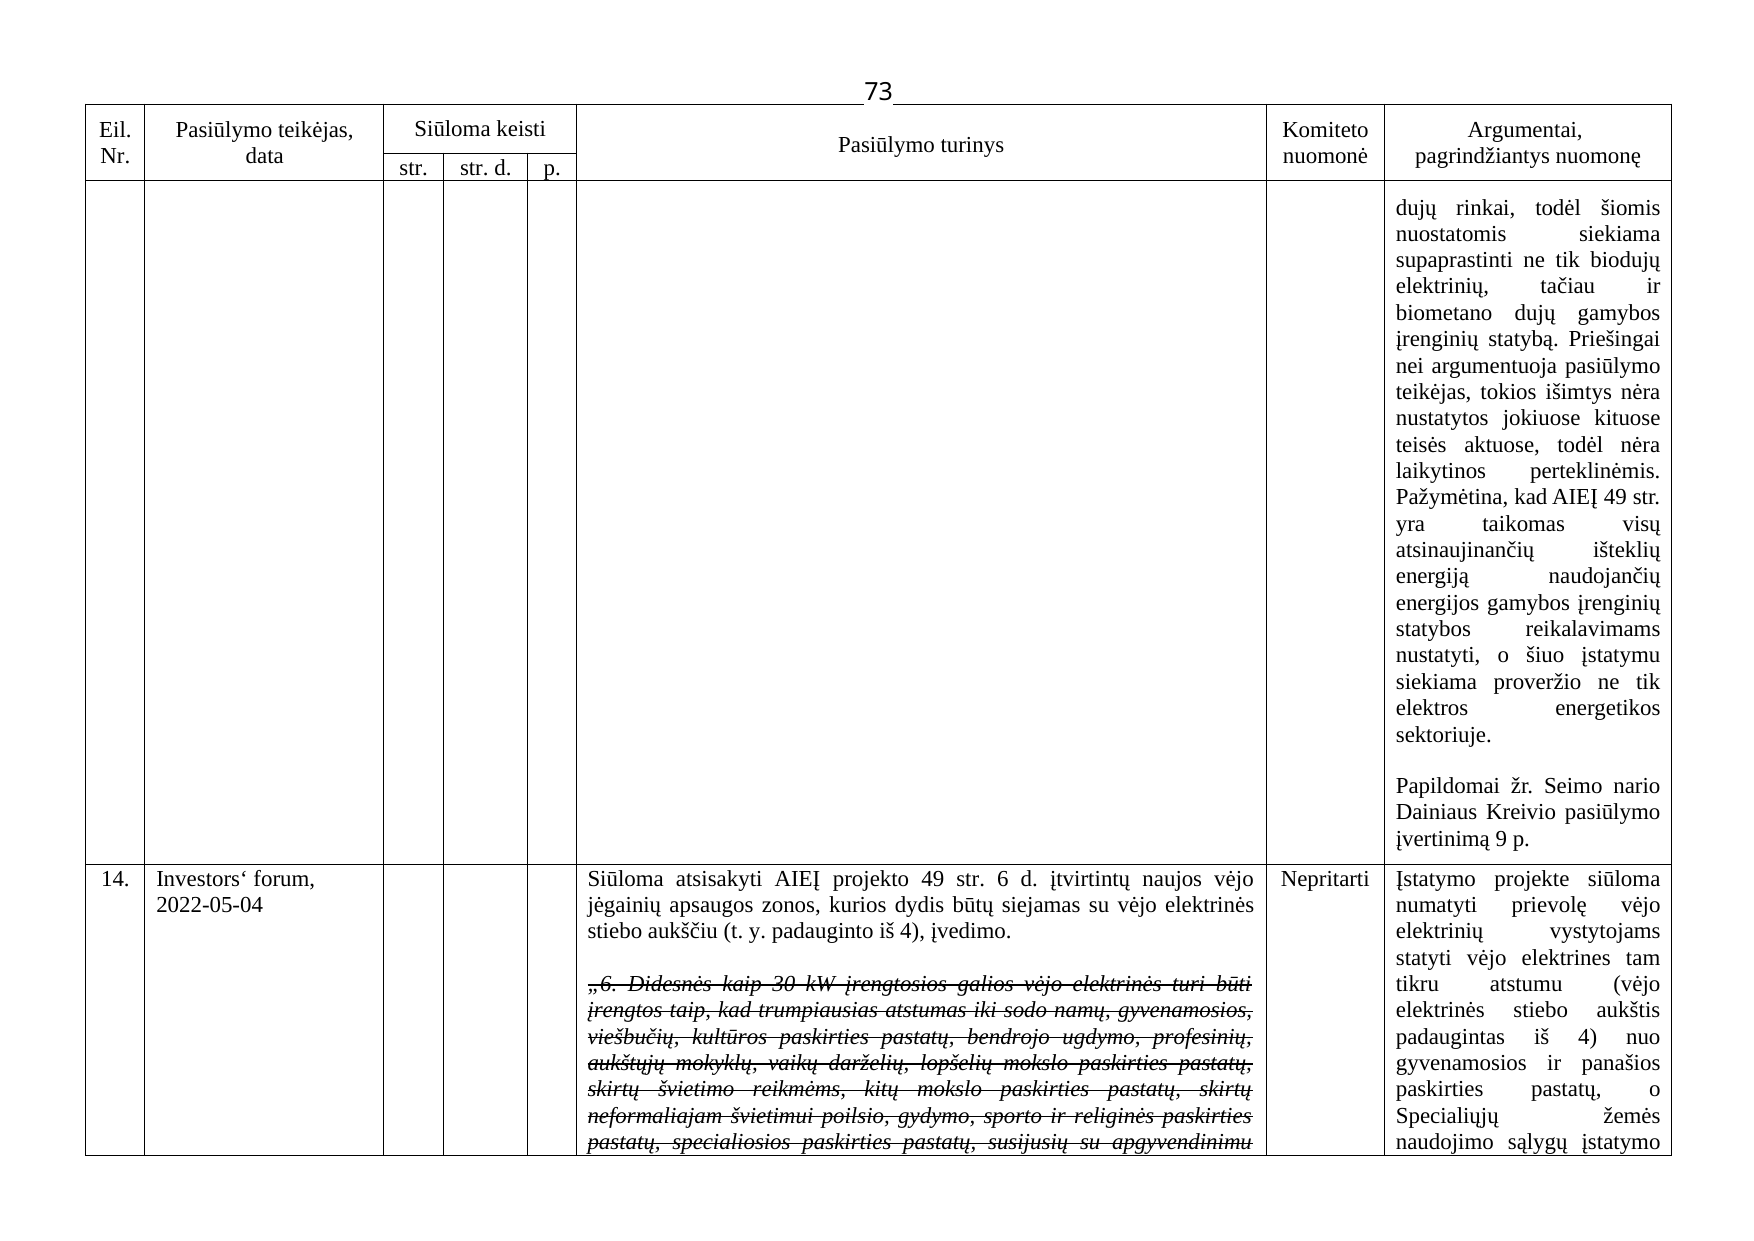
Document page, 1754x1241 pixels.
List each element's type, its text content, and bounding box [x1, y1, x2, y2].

table_header Siūloma keisti [384, 105, 576, 153]
table_header Argumentai, pagrindžiantys nuomonę [1385, 105, 1671, 180]
table_cell str. d. [444, 154, 527, 180]
table_cell [444, 865, 527, 1154]
table_cell Nepritarti [1267, 865, 1384, 1154]
table_cell [577, 181, 1266, 863]
table_cell p. [528, 154, 576, 180]
table_cell [384, 181, 443, 863]
table_cell [528, 181, 576, 863]
table_header Pasiūlymo teikėjas, data [145, 105, 383, 180]
table_cell str. [384, 154, 443, 180]
table_header Eil. Nr. [86, 105, 144, 180]
table_cell [384, 865, 443, 1154]
table_cell Investors‘ forum, 2022-05-04 [145, 865, 383, 1154]
table_cell [145, 181, 383, 863]
table_cell [86, 181, 144, 863]
table_cell Įstatymo projekte siūloma numatyti prievolę vėjo elektrinių vystytojams statyti vėjo elektrines tam tikru atstumu (vėjo elektrinės stiebo aukštis padaugintas iš 4) nuo gyvenamosios ir panašios paskirties pastatų, o Specialiųjų žemės naudojimo sąlygų įstatymo [1385, 865, 1671, 1154]
table_cell 14. [86, 865, 144, 1154]
table_header Pasiūlymo turinys [577, 105, 1266, 180]
table_cell [528, 865, 576, 1154]
table_header Komiteto nuomonė [1267, 105, 1384, 180]
table_cell [444, 181, 527, 863]
table_cell Siūloma atsisakyti AIEĮ projekto 49 str. 6 d. įtvirtintų naujos vėjo jėgainių apsaugos zonos, kurios dydis būtų siejamas su vėjo elektrinės stiebo aukščiu (t. y. padauginto iš 4), įvedimo. „6. Didesnės kaip 30 kW įrengtosios galios vėjo elektrinės turi būti įrengtos taip, kad trumpiausias atstumas iki sodo namų, gyvenamosios, viešbučių, kultūros paskirties pastatų, bendrojo ugdymo, profesinių, aukštųjų mokyklų, vaikų darželių, lopšelių mokslo paskirties pastatų, skirtų švietimo reikmėms, kitų mokslo paskirties pastatų, skirtų neformaliajam švietimui poilsio, gydymo, sporto ir religinės paskirties pastatų, specialiosios paskirties pastatų, susijusių su apgyvendinimu [577, 865, 1266, 1154]
table_cell [1267, 181, 1384, 863]
table_cell dujų rinkai, todėl šiomis nuostatomis siekiama supaprastinti ne tik biodujų elektrinių, tačiau ir biometano dujų gamybos įrenginių statybą. Priešingai nei argumentuoja pasiūlymo teikėjas, tokios išimtys nėra nustatytos jokiuose kituose teisės aktuose, todėl nėra laikytinos perteklinėmis. Pažymėtina, kad AIEĮ 49 str. yra taikomas visų atsinaujinančių išteklių energiją naudojančių energijos gamybos įrenginių statybos reikalavimams nustatyti, o šiuo įstatymu siekiama proveržio ne tik elektros energetikos sektoriuje. Papildomai žr. Seimo nario Dainiaus Kreivio pasiūlymo įvertinimą 9 p. [1385, 181, 1671, 863]
